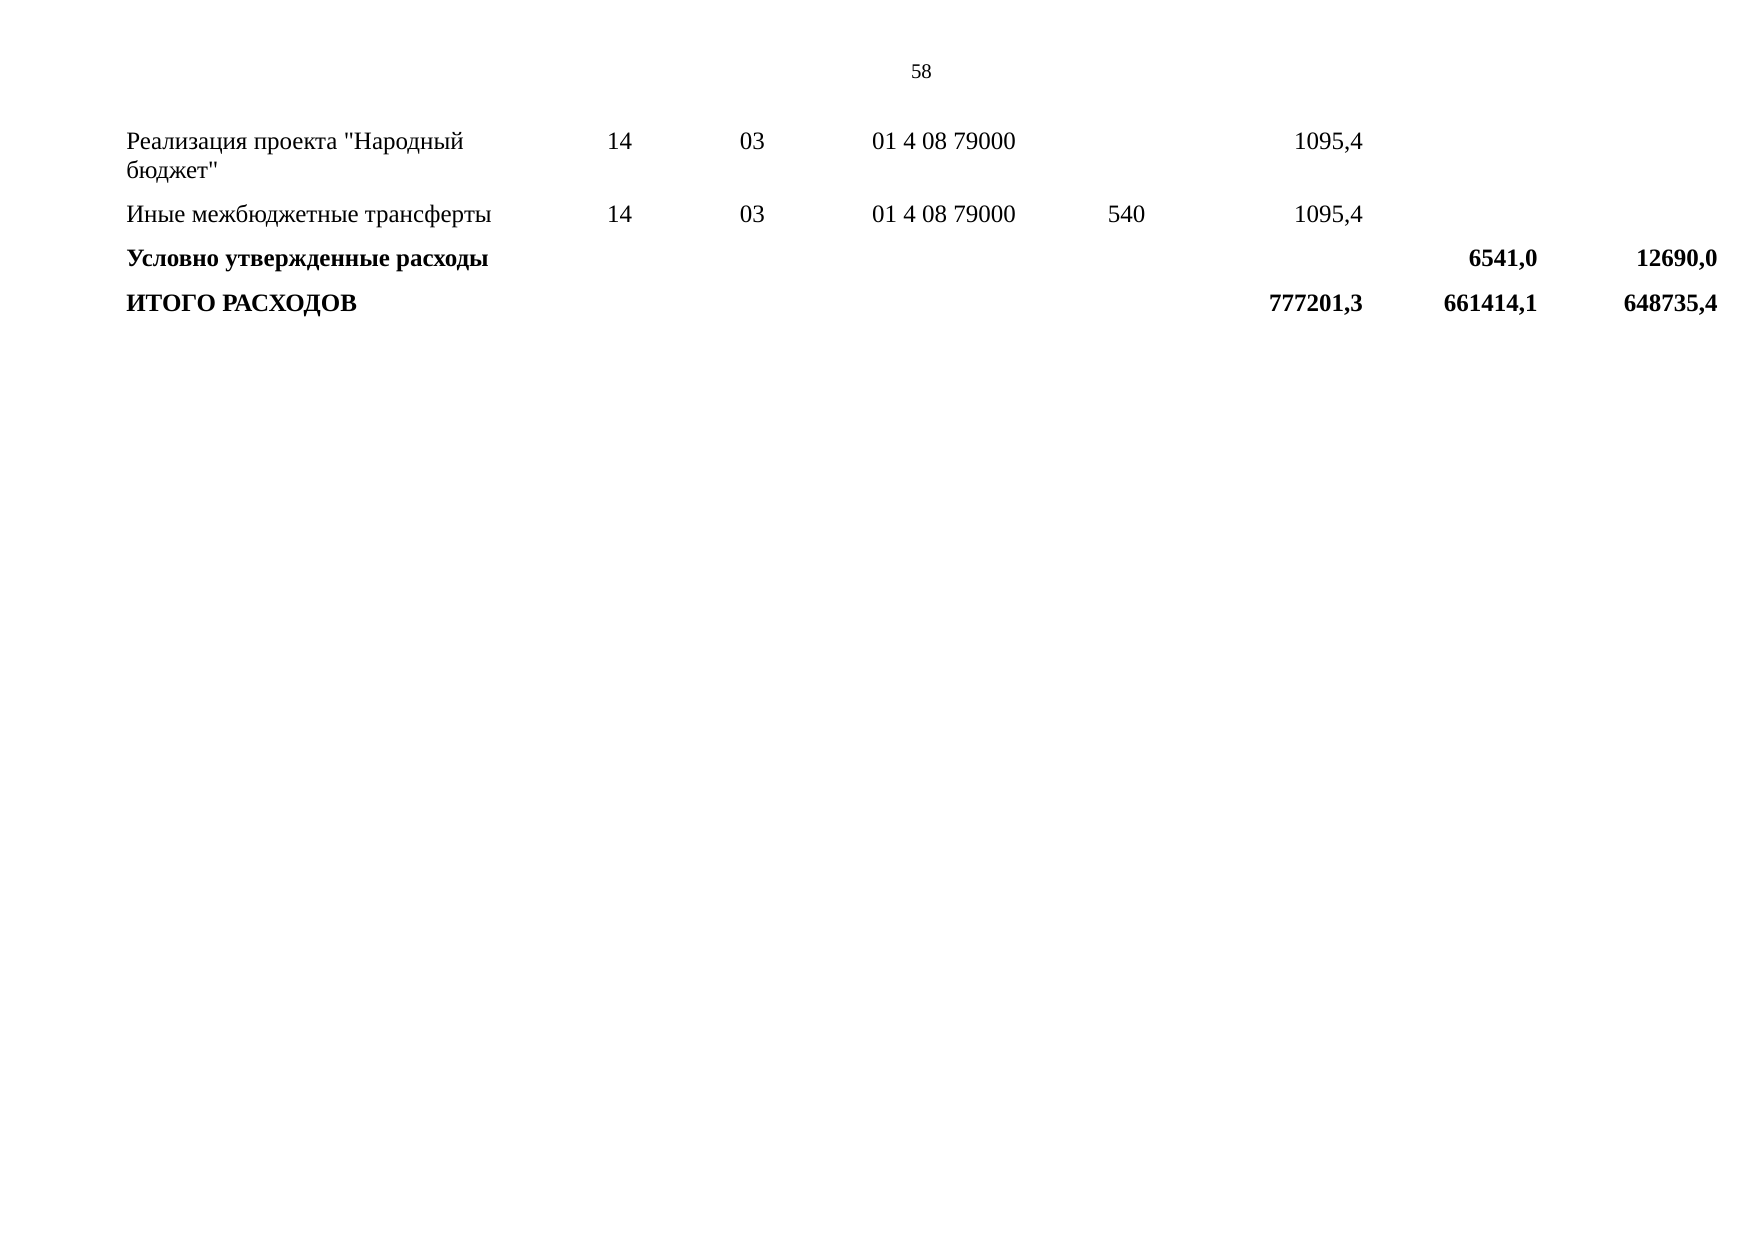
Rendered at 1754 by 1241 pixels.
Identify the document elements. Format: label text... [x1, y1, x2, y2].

table_cell [1370, 118, 1545, 191]
table_cell [1725, 191, 1729, 236]
table_cell 648735,4 [1545, 280, 1725, 324]
table_cell 12690,0 [1545, 236, 1725, 280]
table_cell ИТОГО РАСХОДОВ [118, 280, 560, 324]
table_cell 6541,0 [1370, 236, 1545, 280]
table_cell [109, 280, 118, 324]
table_cell [826, 236, 1061, 280]
table_cell [1545, 118, 1725, 191]
table_cell 14 [560, 191, 678, 236]
table_cell 540 [1061, 191, 1191, 236]
table_cell [1061, 280, 1191, 324]
table_cell [1061, 236, 1191, 280]
table_cell 1095,4 [1191, 118, 1370, 191]
table_cell [1370, 191, 1545, 236]
table_cell [560, 236, 678, 280]
table_cell Иные межбюджетные трансферты [118, 191, 560, 236]
table_cell [678, 236, 826, 280]
table_cell 14 [560, 118, 678, 191]
table_cell 1095,4 [1191, 191, 1370, 236]
table_cell 03 [678, 118, 826, 191]
table_cell [826, 280, 1061, 324]
table_cell [1191, 236, 1370, 280]
table_cell 777201,3 [1191, 280, 1370, 324]
table_cell [678, 280, 826, 324]
table_cell 01 4 08 79000 [826, 118, 1061, 191]
table_cell [1725, 118, 1729, 191]
table_cell [1545, 191, 1725, 236]
table_cell [109, 236, 118, 280]
table_cell 03 [678, 191, 826, 236]
table_cell [109, 191, 118, 236]
table_cell Реализация проекта "Народный бюджет" [118, 118, 560, 191]
table_cell [1061, 118, 1191, 191]
table_cell 01 4 08 79000 [826, 191, 1061, 236]
table_cell [109, 118, 118, 191]
table_cell [1725, 236, 1729, 280]
table_cell [560, 280, 678, 324]
table_cell 661414,1 [1370, 280, 1545, 324]
table_cell [1725, 280, 1729, 324]
table_cell Условно утвержденные расходы [118, 236, 560, 280]
